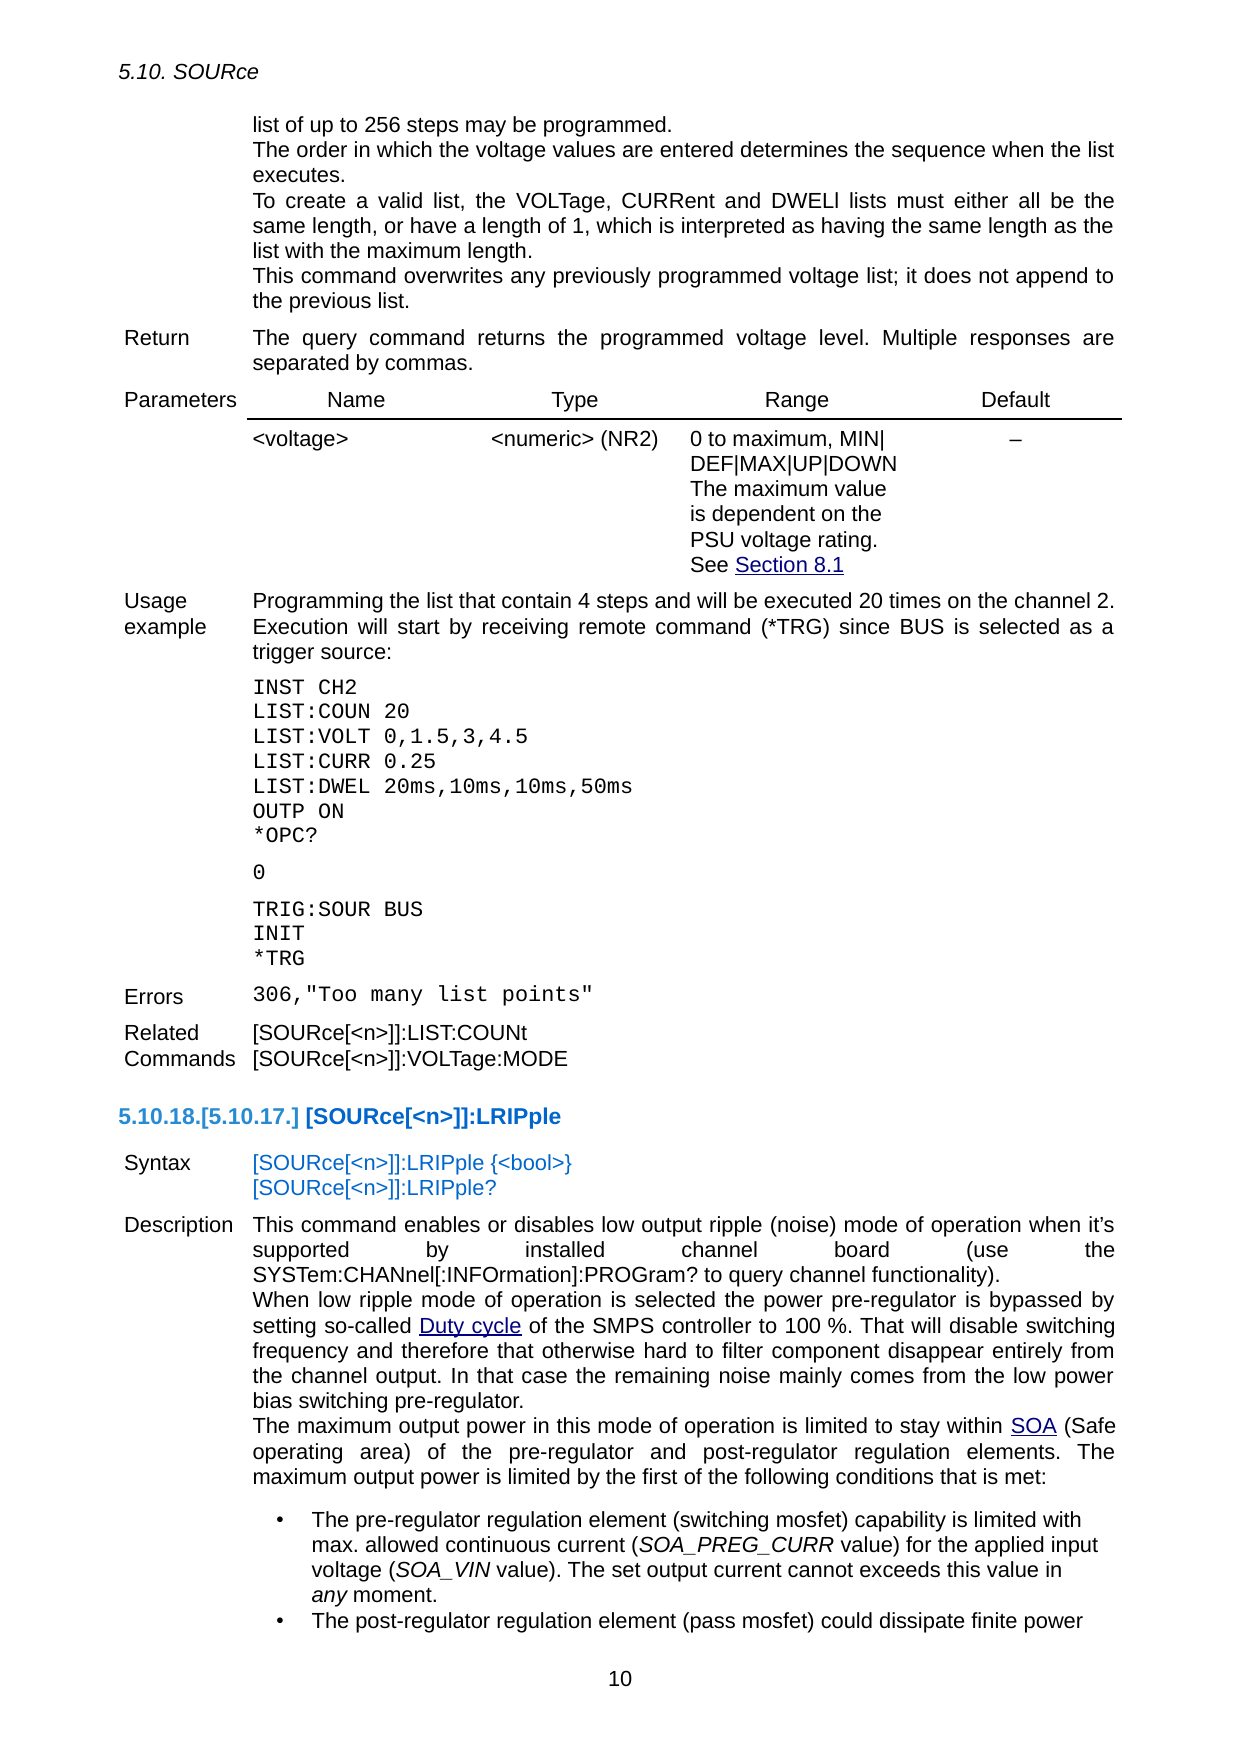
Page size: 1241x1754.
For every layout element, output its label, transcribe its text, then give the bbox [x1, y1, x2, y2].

table_cell The query command returns the programmed voltage level. Multiple responses are separated by commas. [247, 319, 1122, 381]
table_cell Parameters [118, 381, 247, 583]
table_cell 0 to maximum, MIN|DEF|MAX|UP|DOWN The maximum value is dependent on the PSU voltage rating. See Section 8.1 [684, 420, 909, 583]
table_cell <voltage> [247, 420, 465, 583]
subtitle [SOURce[<n>]]:LRIPple [118, 1103, 1122, 1129]
table_cell Related Commands [118, 1015, 247, 1076]
table_cell – [909, 420, 1122, 583]
table_cell Default [909, 381, 1122, 418]
table_cell 306,"Too many list points" [247, 978, 1122, 1014]
table_cell list of up to 256 steps may be programmed. The order in which the voltage values are entered determines the sequence when the list executes. To create a valid list, the VOLTage, CURRent and DWELl lists must either all be the same length, or have a length of 1, which is interpreted as having the same length as the list with the maximum length. This command overwrites any previously programmed voltage list; it does not append to the previous list. [247, 106, 1122, 319]
table_header [SOURce[<n>]]:LRIPple {<bool>} [SOURce[<n>]]:LRIPple? [247, 1144, 1122, 1206]
table_cell Return [118, 319, 247, 381]
table_cell <numeric> (NR2) [465, 420, 684, 583]
table_cell Errors [118, 978, 247, 1014]
table_cell Type [465, 381, 684, 418]
table_cell Programming the list that contain 4 steps and will be executed 20 times on the channel 2. Execution will start by receiving remote command (*TRG) since BUS is selected as a trigger source: INST CH2 LIST:COUN 20 LIST:VOLT 0,1.5,3,4.5 LIST:CURR 0.25 LIST:DWEL 20ms,10ms,10ms,50ms OUTP ON *OPC? 0 TRIG:SOUR BUS INIT *TRG [247, 583, 1122, 978]
table_cell Range [684, 381, 909, 418]
table_cell [118, 106, 247, 319]
table_cell Name [247, 381, 465, 418]
table_cell Description [118, 1206, 247, 1638]
table_cell [SOURce[<n>]]:LIST:COUNt [SOURce[<n>]]:VOLTage:MODE [247, 1015, 1122, 1076]
table_header Syntax [118, 1144, 247, 1206]
table_cell Usage example [118, 583, 247, 978]
table_cell This command enables or disables low output ripple (noise) mode of operation when it’s supported by installed channel board (use the SYSTem:CHANnel[:INFOrmation]:PROGram? to query channel functionality). When low ripple mode of operation is selected the power pre-regulator is bypassed by setting so-called Duty cycle of the SMPS controller to 100 %. That will disable switching frequency and therefore that otherwise hard to filter component disappear entirely from the channel output. In that case the remaining noise mainly comes from the low power bias switching pre-regulator. The maximum output power in this mode of operation is limited to stay within SOA (Safe operating area) of the pre-regulator and post-regulator regulation elements. The maximum output power is limited by the first of the following conditions that is met: The pre-regulator regulation element (switching mosfet) capability is limited with max. allowed continuous current (SOA_PREG_CURR value) for the applied input voltage (SOA_VIN value). The set output current cannot exceeds this value in any moment. The post-regulator regulation element (pass mosfet) could dissipate finite power [247, 1206, 1122, 1638]
